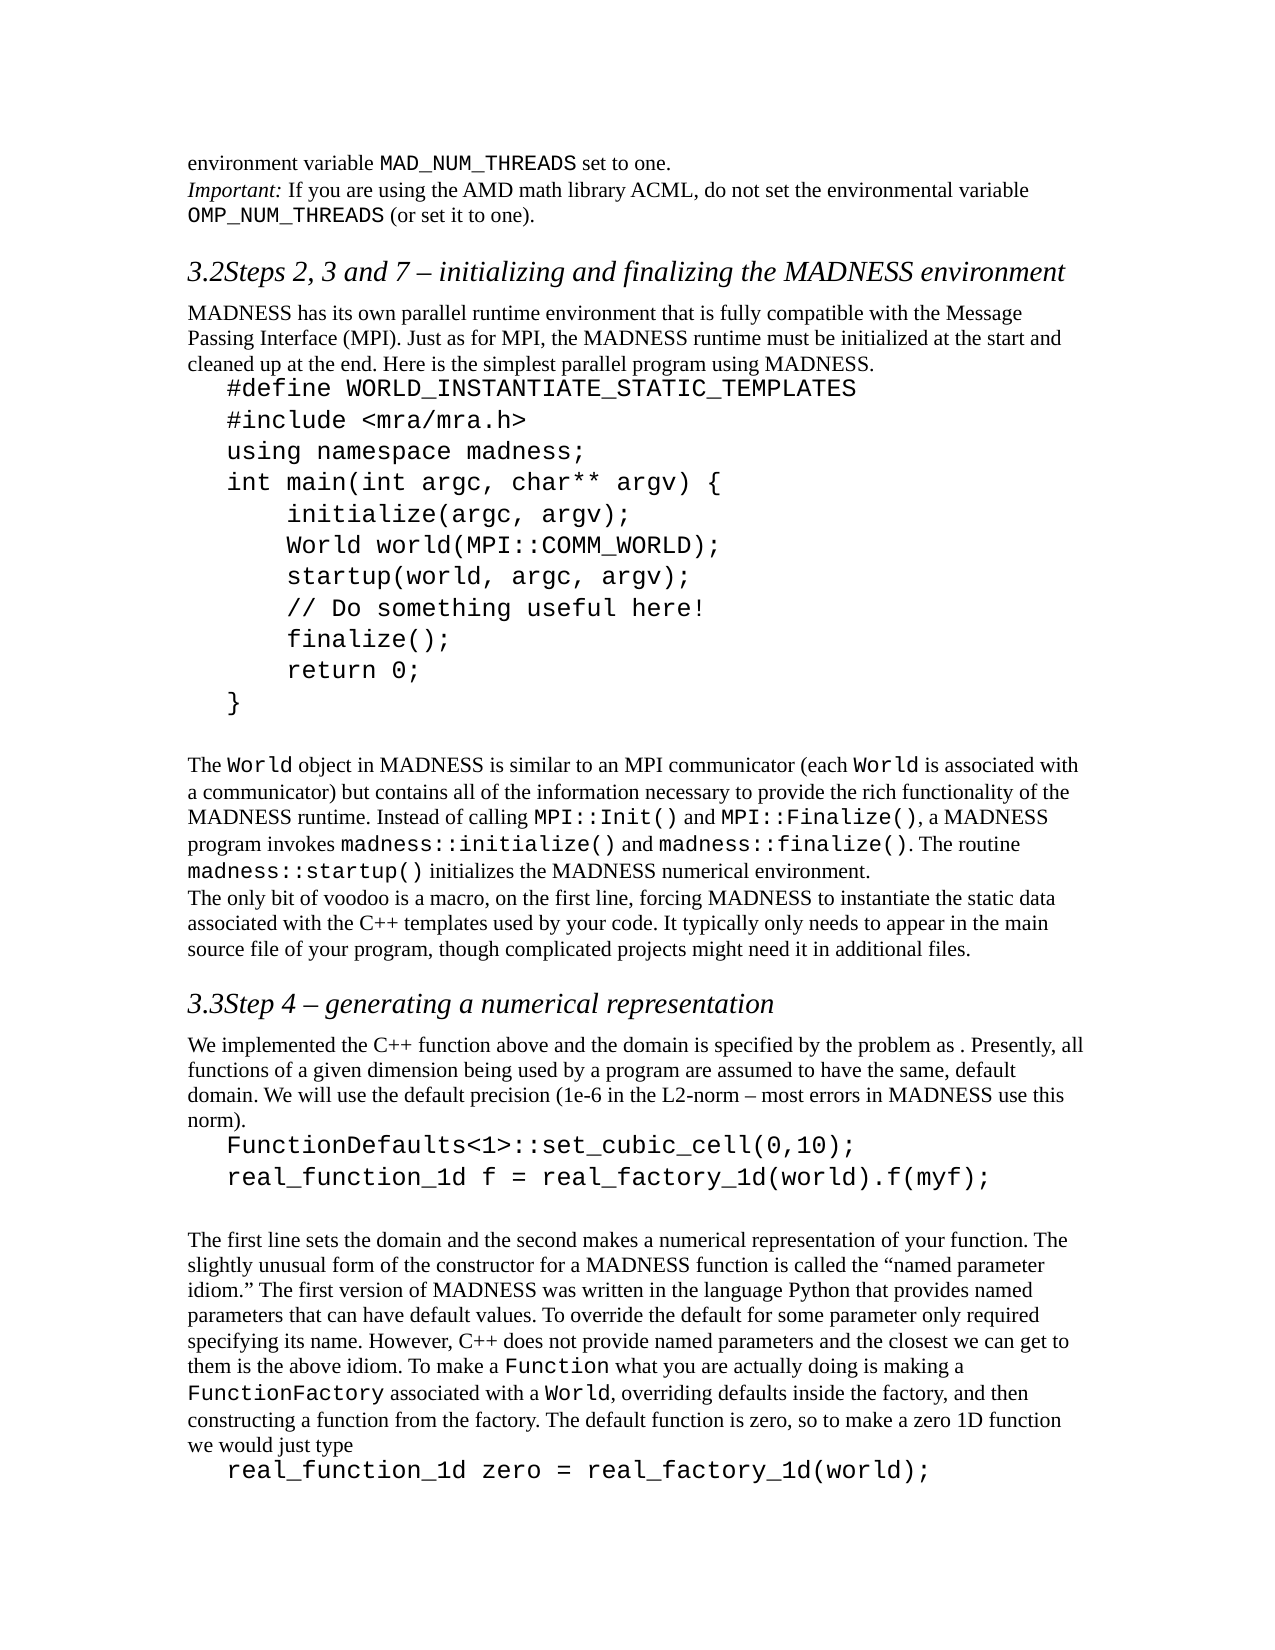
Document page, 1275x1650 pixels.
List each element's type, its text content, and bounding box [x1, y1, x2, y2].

text #include <mra/mra.h> [226, 407, 1087, 436]
text We implemented the C++ function above and the domain is specified by the problem as . Presently, all functions of a given dimension being used by a program are assumed to have the same, default domain. We will use the default precision (1e-6 in the L2-norm – most errors in MADNESS use this norm). [187, 1032, 1087, 1133]
text using namespace madness; [226, 438, 1087, 467]
subtitle Steps 2, 3 and 7 – initializing and finalizing the MADNESS environment [187, 254, 1087, 288]
text World world(MPI::COMM_WORLD); [226, 533, 1087, 561]
text #define WORLD_INSTANTIATE_STATIC_TEMPLATES [226, 376, 1087, 404]
text initialize(argc, argv); [226, 501, 1087, 529]
text environment variable MAD_NUM_THREADS set to one. [187, 150, 1087, 177]
text startup(world, argc, argv); [226, 564, 1087, 592]
text The first line sets the domain and the second makes a numerical representation of your function. The slightly unusual form of the constructor for a MADNESS function is called the “named parameter idiom.” The first version of MADNESS was written in the language Python that provides named parameters that can have default values. To override the default for some parameter only required specifying its name. However, C++ does not provide named parameters and the closest we can get to them is the above idiom. To make a Function what you are actually doing is making a FunctionFactory associated with a World, overriding defaults inside the factory, and then constructing a function from the factory. The default function is zero, so to make a zero 1D function we would just type [187, 1227, 1087, 1457]
text The only bit of voodoo is a macro, on the first line, forcing MADNESS to instantiate the static data associated with the C++ templates used by your code. It typically only needs to appear in the main source file of your program, though complicated projects might need it in additional files. [187, 885, 1087, 961]
text Important: If you are using the AMD math library ACML, do not set the environmental variable OMP_NUM_THREADS (or set it to one). [187, 177, 1087, 229]
text The World object in MADNESS is similar to an MPI communicator (each World is associated with a communicator) but contains all of the information necessary to provide the rich functionality of the MADNESS runtime. Instead of calling MPI::Init() and MPI::Finalize(), a MADNESS program invokes madness::initialize() and madness::finalize(). The routine madness::startup() initializes the MADNESS numerical environment. [187, 752, 1087, 885]
text FunctionDefaults<1>::set_cubic_cell(0,10); [226, 1133, 1087, 1161]
text MADNESS has its own parallel runtime environment that is fully compatible with the Message Passing Interface (MPI). Just as for MPI, the MADNESS runtime must be initialized at the start and cleaned up at the end. Here is the simplest parallel program using MADNESS. [187, 300, 1087, 376]
text finalize(); [226, 627, 1087, 655]
text // Do something useful here! [226, 595, 1087, 624]
subtitle Step 4 – generating a numerical representation [187, 986, 1087, 1019]
text } [226, 689, 1087, 718]
text real_function_1d f = real_factory_1d(world).f(myf); [226, 1164, 1087, 1192]
text real_function_1d zero = real_factory_1d(world); [226, 1457, 1087, 1486]
text return 0; [226, 658, 1087, 686]
text int main(int argc, char** argv) { [226, 470, 1087, 498]
